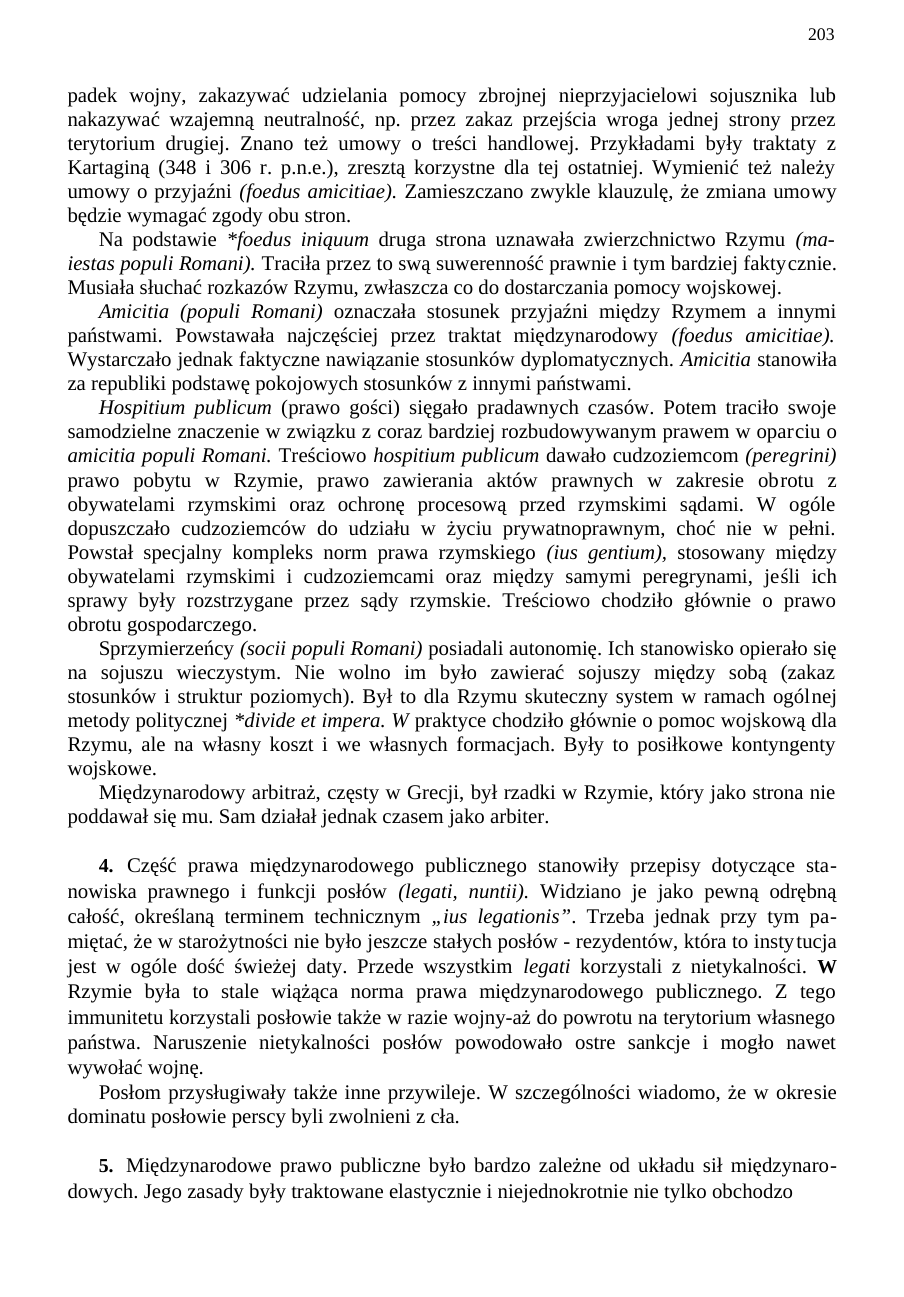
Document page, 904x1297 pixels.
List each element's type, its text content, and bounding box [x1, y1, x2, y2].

list Międzynarodowe prawo publiczne było bardzo zależne od układu sił międzynaro­dowych. Jego zasady były traktowane elastycznie i niejednokrotnie nie tylko obchodzo­ [67, 1153, 837, 1203]
text Amicitia (populi Romani) oznaczała stosunek przyjaźni między Rzymem a innymi państwami. Powstawała najczęściej przez traktat międzynarodowy (foedus amicitiae). Wystarczało jednak faktyczne nawiązanie stosunków dyplomatycznych. Amicitia stano­wiła za republiki podstawę pokojowych stosunków z innymi państwami. [67, 299, 837, 395]
text Sprzymierzeńcy (socii populi Romani) posiadali autonomię. Ich stanowisko opierało się na sojuszu wieczystym. Nie wolno im było zawierać sojuszy między sobą (zakaz stosunków i struktur poziomych). Był to dla Rzymu skuteczny system w ramach ogól­nej metody politycznej *divide et impera. W praktyce chodziło głównie o pomoc woj­skową dla Rzymu, ale na własny koszt i we własnych formacjach. Były to posiłkowe kontyngenty wojskowe. [67, 636, 837, 780]
text Na podstawie *foedus iniąuum druga strona uznawała zwierzchnictwo Rzymu (ma- iestas populi Romani). Traciła przez to swą suwerenność prawnie i tym bardziej fakty­cznie. Musiała słuchać rozkazów Rzymu, zwłaszcza co do dostarczania pomocy woj­skowej. [67, 227, 837, 299]
text Hospitium publicum (prawo gości) sięgało pradawnych czasów. Potem traciło swoje samodzielne znaczenie w związku z coraz bardziej rozbudowywanym prawem w opar­ciu o amicitia populi Romani. Treściowo hospitium publicum dawało cudzoziemcom (peregrini) prawo pobytu w Rzymie, prawo zawierania aktów prawnych w zakresie ob­rotu z obywatelami rzymskimi oraz ochronę procesową przed rzymskimi sądami. W ogóle dopuszczało cudzoziemców do udziału w życiu prywatnoprawnym, choć nie w pełni. Powstał specjalny kompleks norm prawa rzymskiego (ius gentium), stosowany między obywatelami rzymskimi i cudzoziemcami oraz między samymi peregrynami, je­śli ich sprawy były rozstrzygane przez sądy rzymskie. Treściowo chodziło głównie o prawo obrotu gospodarczego. [67, 395, 837, 636]
text 203 [808, 24, 838, 44]
list Część prawa międzynarodowego publicznego stanowiły przepisy dotyczące sta­nowiska prawnego i funkcji posłów (legati, nuntii). Widziano je jako pewną odrębną całość, określaną terminem technicznym „ius legationis”. Trzeba jednak przy tym pa­miętać, że w starożytności nie było jeszcze stałych posłów - rezydentów, która to insty­tucja jest w ogóle dość świeżej daty. Przede wszystkim legati korzystali z nietykalności. W Rzymie była to stale wiążąca norma prawa międzynarodowego publicznego. Z tego immunitetu korzystali posłowie także w razie wojny-aż do powrotu na terytorium własnego państwa. Naruszenie nietykalności posłów powodowało ostre sankcje i mogło nawet wywołać wojnę. [67, 853, 837, 1079]
text Międzynarodowy arbitraż, częsty w Grecji, był rzadki w Rzymie, który jako strona nie poddawał się mu. Sam działał jednak czasem jako arbiter. [67, 780, 837, 828]
text Posłom przysługiwały także inne przywileje. W szczególności wiadomo, że w okre­sie dominatu posłowie perscy byli zwolnieni z cła. [67, 1080, 837, 1128]
text padek wojny, zakazywać udzielania pomocy zbrojnej nieprzyjacielowi sojusznika lub nakazywać wzajemną neutralność, np. przez zakaz przejścia wroga jednej strony przez terytorium drugiej. Znano też umowy o treści handlowej. Przykładami były traktaty z Kartaginą (348 i 306 r. p.n.e.), zresztą korzystne dla tej ostatniej. Wymienić też należy umowy o przyjaźni (foedus amicitiae). Zamieszczano zwykle klauzulę, że zmiana umo­wy będzie wymagać zgody obu stron. [67, 82, 837, 227]
